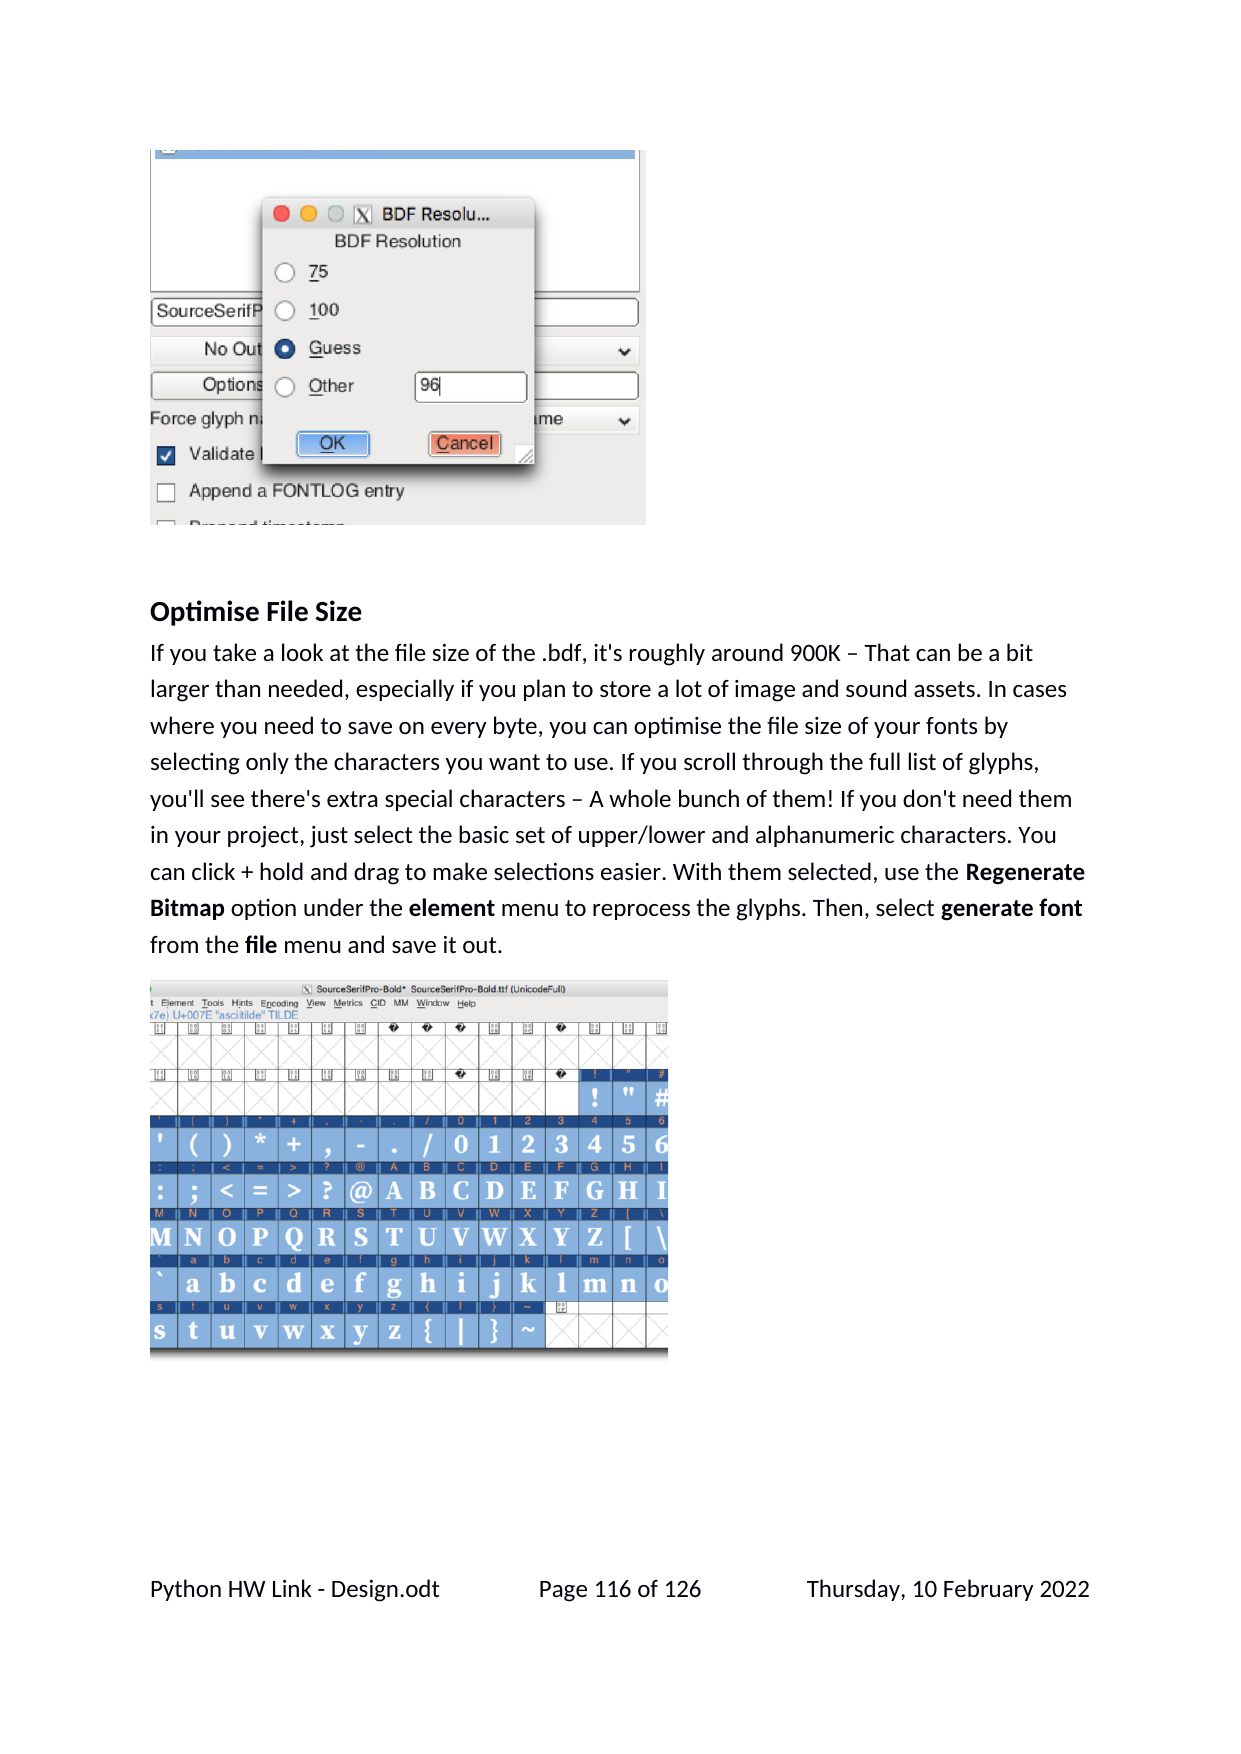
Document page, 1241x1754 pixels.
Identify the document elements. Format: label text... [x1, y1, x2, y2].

text If you take a look at the file size of the .bdf, it's roughly around 900K – That can be a bit larger than needed, especially if you plan to store a lot of image and sound assets. In cases where you need to save on every byte, you can optimise the file size of your fonts by selecting only the characters you want to use. If you scroll through the full list of glyphs, you'll see there's extra special characters – A whole bunch of them! If you don't need them in your project, just select the basic set of upper/lower and alphanumeric characters. You can click + hold and drag to make selections easier. With them selected, use the Regenerate Bitmap option under the element menu to reprocess the glyphs. Then, select generate font from the file menu and save it out. [150, 637, 1090, 960]
picture [150, 150, 650, 525]
picture [150, 980, 669, 1370]
subtitle Optimise File Size [150, 593, 1090, 628]
